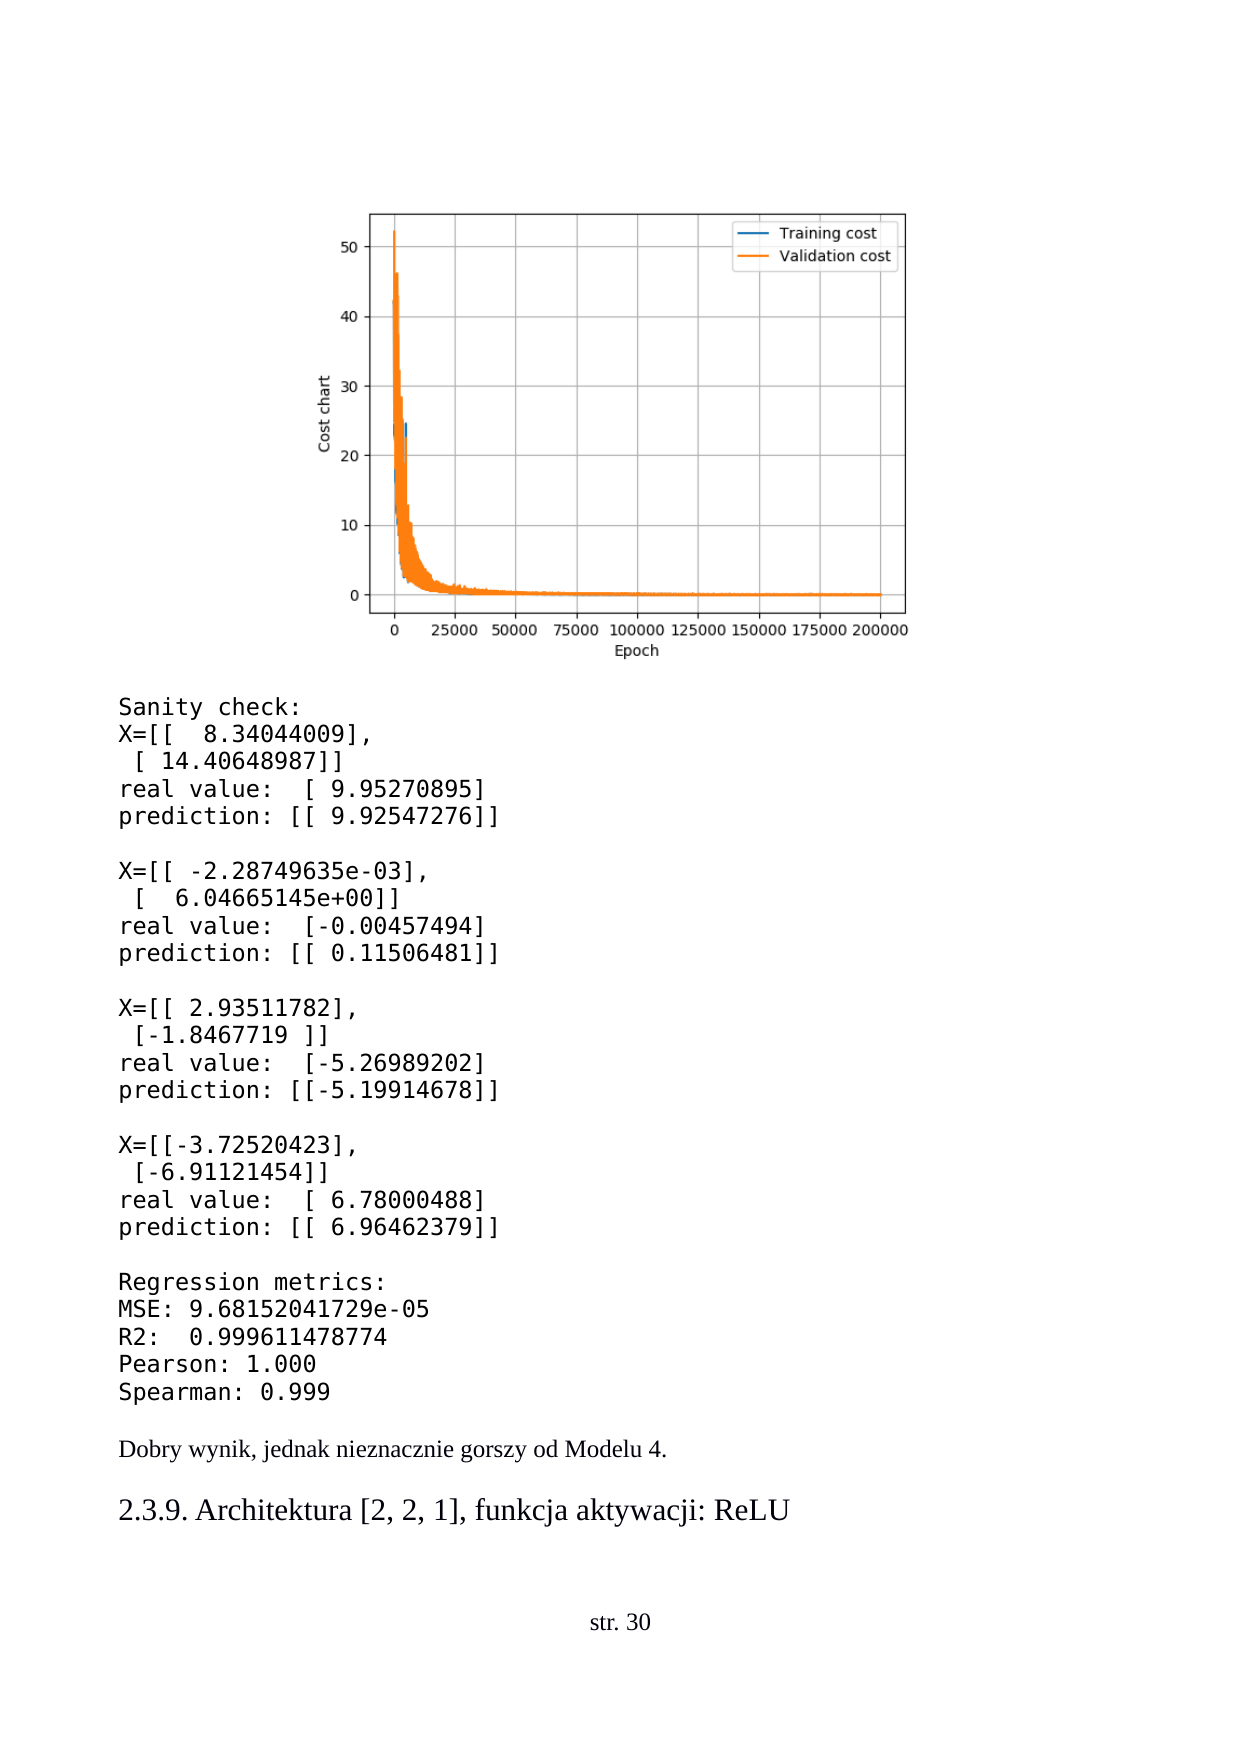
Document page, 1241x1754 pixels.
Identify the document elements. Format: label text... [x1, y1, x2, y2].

text prediction: [[ 6.96462379]] [118, 1214, 1122, 1241]
text Regression metrics: [118, 1268, 1122, 1296]
text prediction: [[-5.19914678]] [118, 1077, 1122, 1104]
text X=[[ -2.28749635e-03], [118, 857, 1122, 885]
text MSE: 9.68152041729e-05 [118, 1296, 1122, 1323]
text Dobry wynik, jednak nieznacznie gorszy od Modelu 4. [118, 1434, 1122, 1463]
text real value: [-5.26989202] [118, 1049, 1122, 1077]
text real value: [-0.00457494] [118, 912, 1122, 940]
text X=[[-3.72520423], [118, 1131, 1122, 1159]
text [-1.8467719 ]] [118, 1022, 1122, 1049]
picture [283, 152, 974, 670]
text Spearman: 0.999 [118, 1378, 1122, 1405]
text R2: 0.999611478774 [118, 1323, 1122, 1351]
text Sanity check: [118, 693, 1122, 721]
text X=[[ 8.34044009], [118, 721, 1122, 748]
text real value: [ 9.95270895] [118, 775, 1122, 803]
text [ 14.40648987]] [118, 748, 1122, 775]
text real value: [ 6.78000488] [118, 1186, 1122, 1214]
text Pearson: 1.000 [118, 1351, 1122, 1378]
text prediction: [[ 9.92547276]] [118, 803, 1122, 830]
text [-6.91121454]] [118, 1159, 1122, 1186]
text [ 6.04665145e+00]] [118, 885, 1122, 912]
text X=[[ 2.93511782], [118, 994, 1122, 1022]
text prediction: [[ 0.11506481]] [118, 940, 1122, 967]
text 2.3.9. Architektura [2, 2, 1], funkcja aktywacji: ReLU [118, 1492, 1122, 1528]
